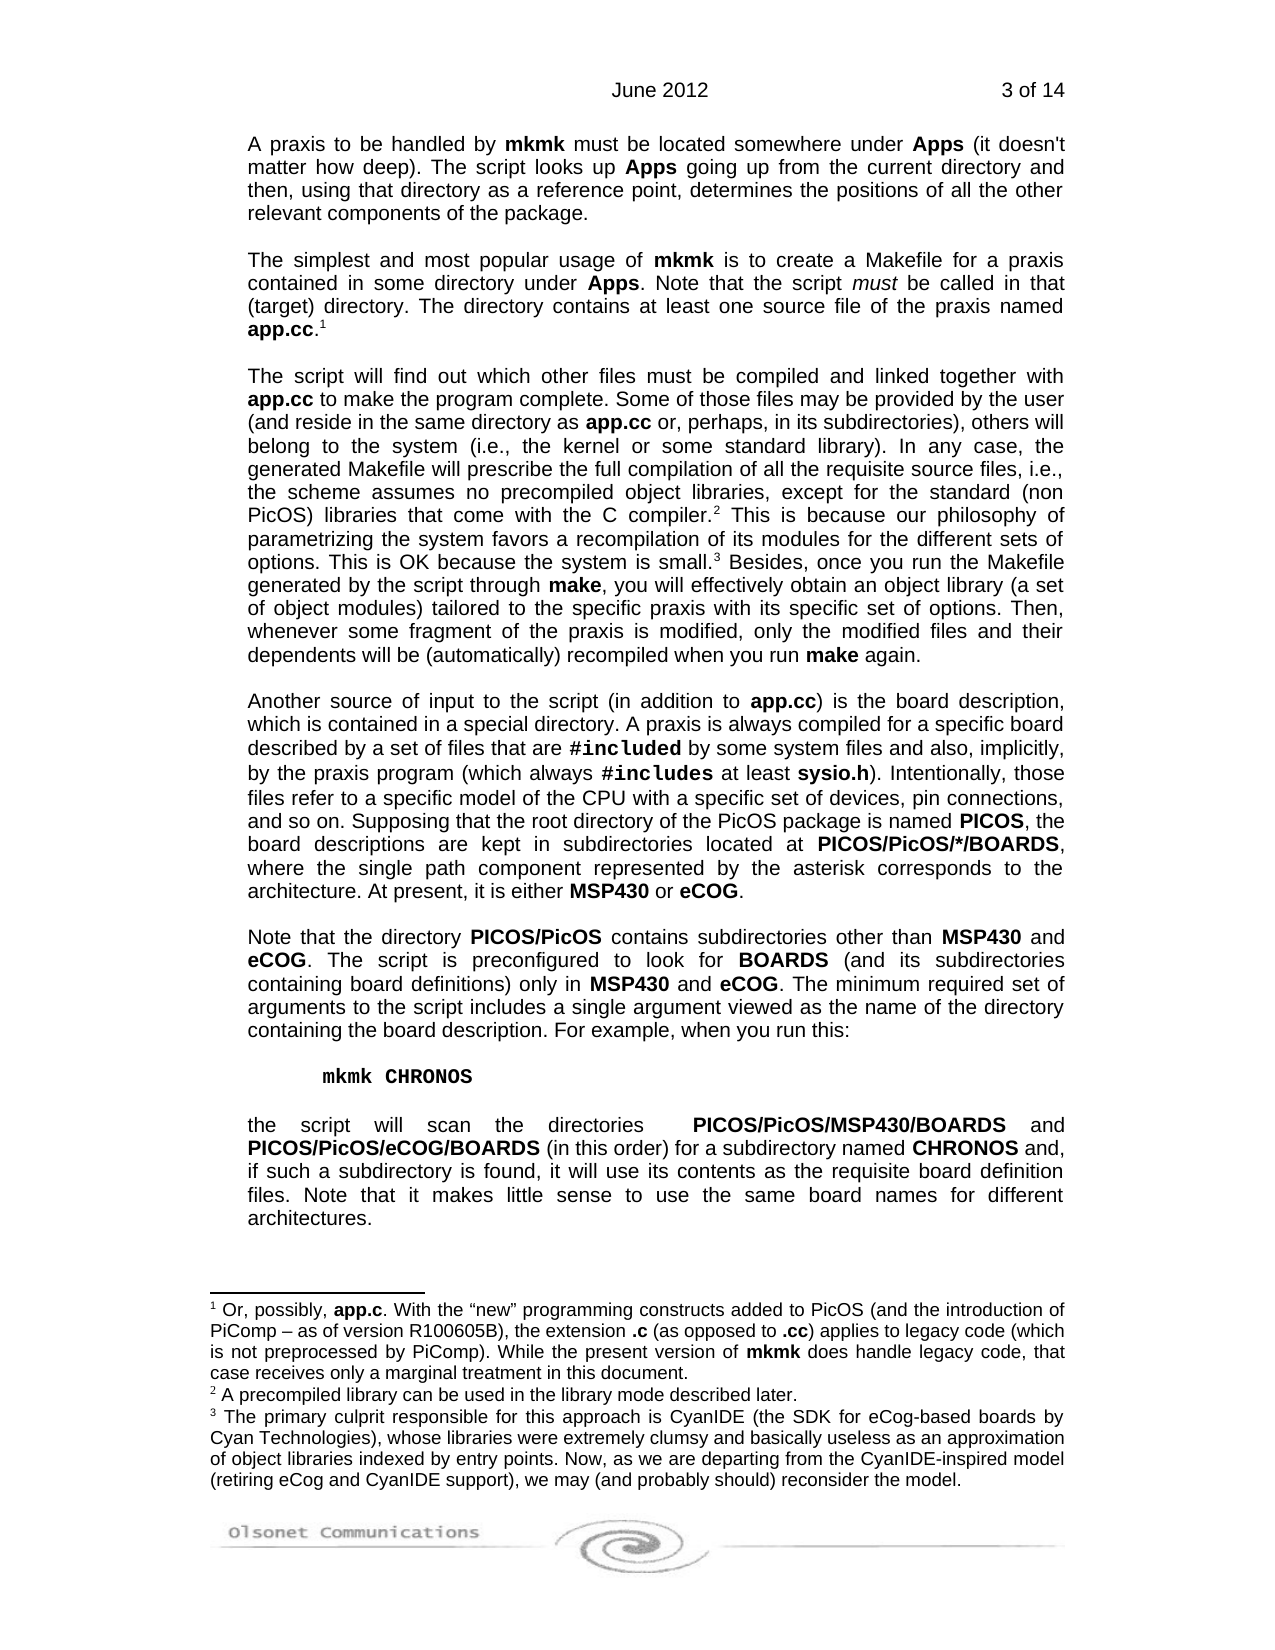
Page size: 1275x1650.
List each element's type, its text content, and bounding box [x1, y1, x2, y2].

text The script will find out which other files must be compiled and linked together with app.cc to make the program complete. Some of those files may be provided by the user (and reside in the same directory as app.cc or, perhaps, in its subdirectories), others will belong to the system (i.e., the kernel or some standard library). In any case, the generated Makefile will prescribe the full compilation of all the requisite source files, i.e., the scheme assumes no precompiled object libraries, except for the standard (non PicOS) libraries that come with the C compiler. This is because our philosophy of parametrizing the system favors a recompilation of its modules for the different sets of options. This is OK because the system is small. Besides, once you run the Makefile generated by the script through make, you will effectively obtain an object library (a set of object modules) tailored to the specific praxis with its specific set of options. Then, whenever some fragment of the praxis is modified, only the modified files and their dependents will be (automatically) recompiled when you run make again. [247, 364, 1065, 666]
text mkmk CHRONOS [247, 1065, 1065, 1090]
text A precompiled library can be used in the library mode described later. [210, 1383, 1065, 1406]
text Or, possibly, app.c. With the “new” programming constructs added to PicOS (and the introduction of PiComp – as of version R100605B), the extension .c (as opposed to .cc) applies to legacy code (which is not preprocessed by PiComp). While the present version of mkmk does handle legacy code, that case receives only a marginal treatment in this document. [210, 1299, 1065, 1383]
text the script will scan the directories PICOS/PicOS/MSP430/BOARDS and PICOS/PicOS/eCOG/BOARDS (in this order) for a subdirectory named CHRONOS and, if such a subdirectory is found, it will use its contents as the requisite board definition files. Note that it makes little sense to use the same board names for different architectures. [247, 1113, 1065, 1229]
text A praxis to be handled by mkmk must be located somewhere under Apps (it doesn't matter how deep). The script looks up Apps going up from the current directory and then, using that directory as a reference point, determines the positions of all the other relevant components of the package. [247, 132, 1065, 225]
picture [210, 1504, 1065, 1596]
text Note that the directory PICOS/PicOS contains subdirectories other than MSP430 and eCOG. The script is preconfigured to look for BOARDS (and its subdirectories containing board definitions) only in MSP430 and eCOG. The minimum required set of arguments to the script includes a single argument viewed as the name of the directory containing the board description. For example, when you run this: [247, 926, 1065, 1042]
text The simplest and most popular usage of mkmk is to create a Makefile for a praxis contained in some directory under Apps. Note that the script must be called in that (target) directory. The directory contains at least one source file of the praxis named app.cc. [247, 248, 1065, 341]
text Another source of input to the script (in addition to app.cc) is the board description, which is contained in a special directory. A praxis is always compiled for a specific board described by a set of files that are #included by some system files and also, implicitly, by the praxis program (which always #includes at least sysio.h). Intentionally, those files refer to a specific model of the CPU with a specific set of devices, pin connections, and so on. Supposing that the root directory of the PicOS package is named PICOS, the board descriptions are kept in subdirectories located at PICOS/PicOS/*/BOARDS, where the single path component represented by the asterisk corresponds to the architecture. At present, it is either MSP430 or eCOG. [247, 690, 1065, 902]
text The primary culprit responsible for this approach is CyanIDE (the SDK for eCog-based boards by Cyan Technologies), whose libraries were extremely clumsy and basically useless as an approximation of object libraries indexed by entry points. Now, as we are departing from the CyanIDE-inspired model (retiring eCog and CyanIDE support), we may (and probably should) reconsider the model. [210, 1406, 1065, 1490]
